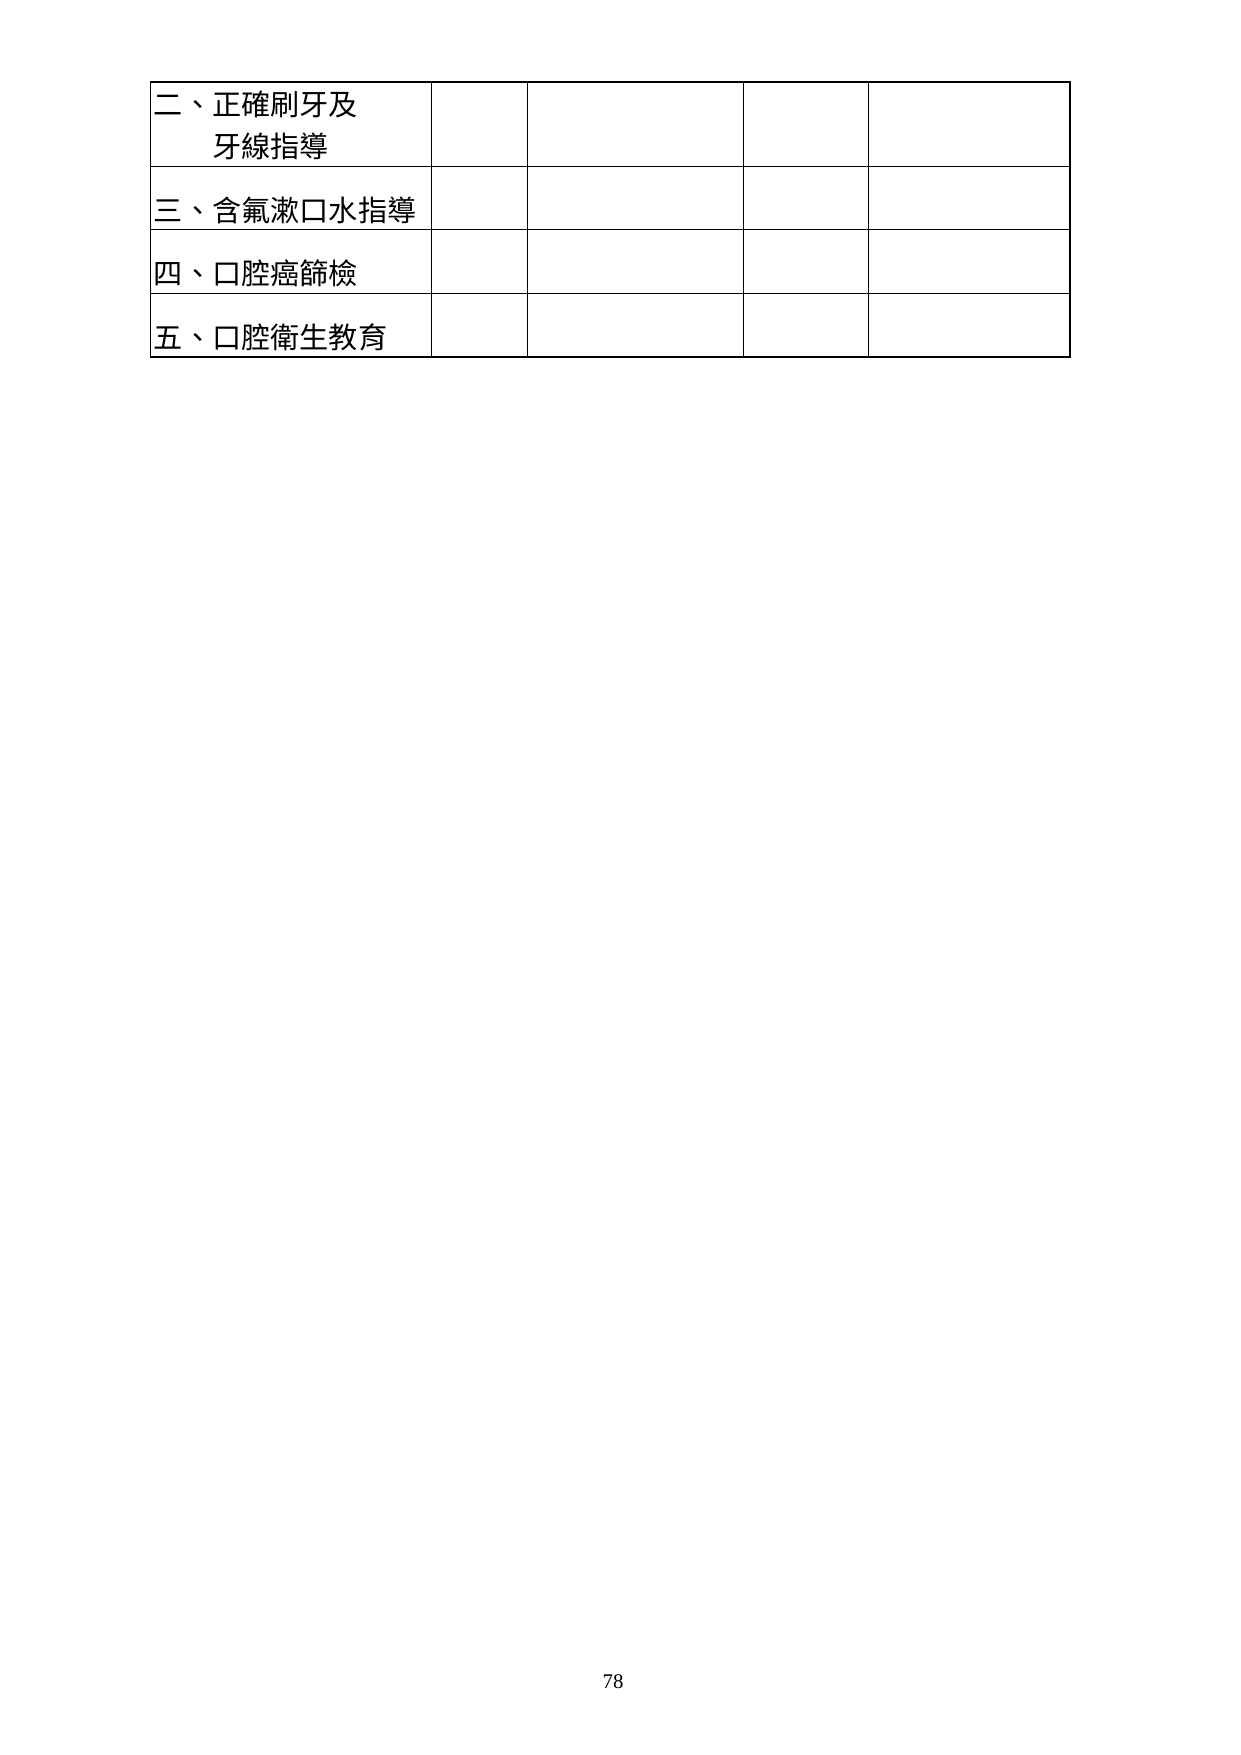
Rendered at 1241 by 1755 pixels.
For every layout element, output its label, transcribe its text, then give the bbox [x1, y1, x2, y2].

table_cell [744, 83, 868, 166]
table_cell [869, 294, 1069, 356]
table_cell 三、含氟漱口水指導 [151, 167, 431, 229]
table_cell [869, 230, 1069, 293]
table_cell [528, 294, 743, 356]
table_cell [432, 294, 527, 356]
table_cell 五、口腔衛生教育 [151, 294, 431, 356]
table_cell [744, 294, 868, 356]
table_cell [528, 167, 743, 229]
table_cell 二、正確刷牙及 牙線指導 [151, 83, 431, 166]
table_cell [432, 230, 527, 293]
table_cell [432, 83, 527, 166]
table_cell [744, 167, 868, 229]
table_cell [528, 230, 743, 293]
table_cell [432, 167, 527, 229]
table_cell [869, 83, 1069, 166]
table_cell [528, 83, 743, 166]
table_cell [744, 230, 868, 293]
table_cell 四、口腔癌篩檢 [151, 230, 431, 293]
table_cell [869, 167, 1069, 229]
